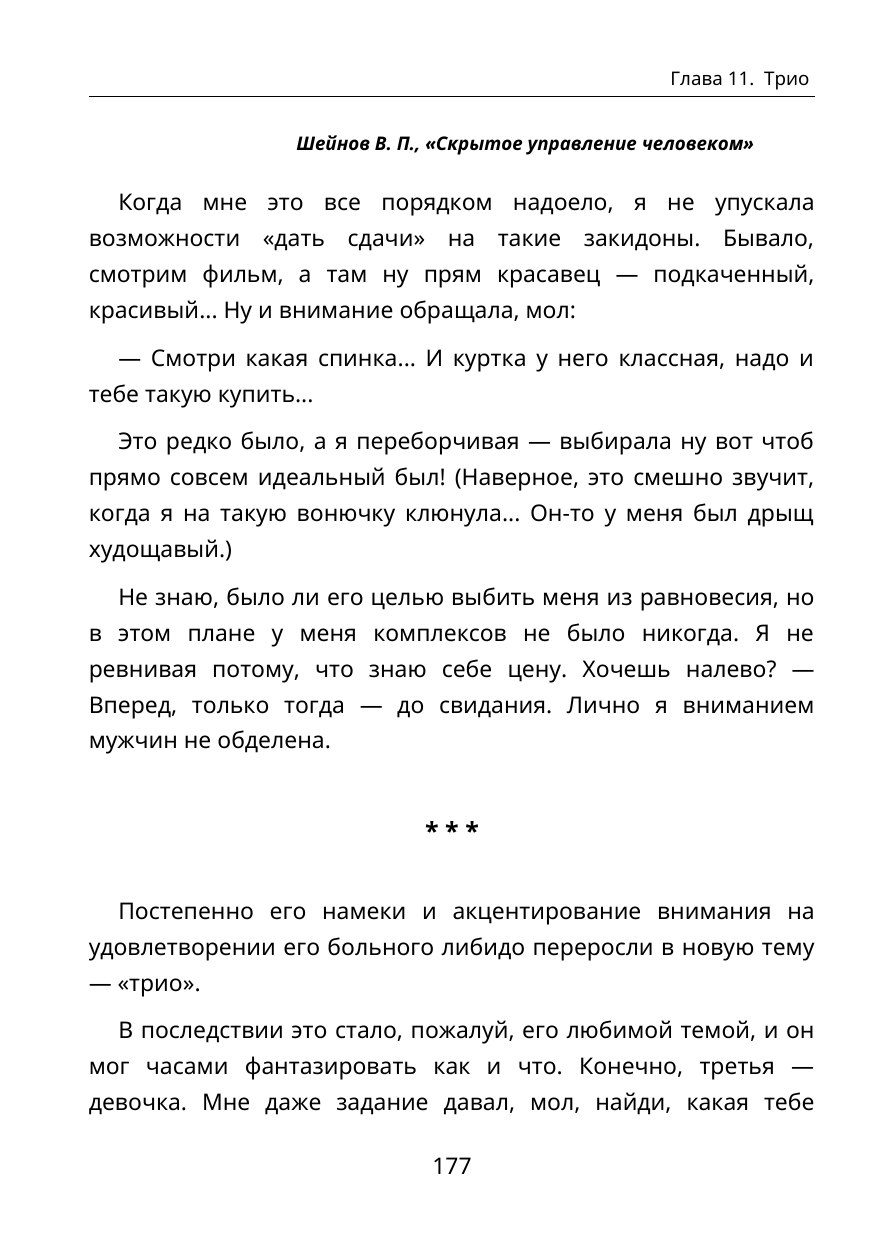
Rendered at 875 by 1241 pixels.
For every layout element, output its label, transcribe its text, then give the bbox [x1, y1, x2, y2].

text В последствии это стало, пожалуй, его любимой темой, и он мог часами фантазировать как и что. Конечно, третья — девочка. Мне даже задание давал, мол, найди, какая тебе [88, 1014, 815, 1117]
subtitle * * * [88, 814, 815, 848]
text — Смотри какая спинка... И куртка у него классная, надо и тебе такую купить... [88, 342, 815, 409]
text Постепенно его намеки и акцентирование внимания на удовлетворении его больного либидо переросли в новую тему — «трио». [88, 895, 815, 998]
text Когда мне это все порядком надоело, я не упускала возможности «дать сдачи» на такие закидоны. Бывало, смотрим фильм, а там ну прям красавец — подкаченный, красивый... Ну и внимание обращала, мол: [88, 186, 815, 325]
text Шейнов В. П., «Скрытое управление человеком» [148, 126, 756, 156]
text Не знаю, было ли его целью выбить меня из равновесия, но в этом плане у меня комплексов не было никогда. Я не ревнивая потому, что знаю себе цену. Хочешь налево? — Вперед, только тогда — до свидания. Лично я вниманием мужчин не обделена. [88, 581, 815, 756]
text Это редко было, а я переборчивая — выбирала ну вот чтоб прямо совсем идеальный был! (Наверное, это смешно звучит, когда я на такую вонючку клюнула... Он-то у меня был дрыщ худощавый.) [88, 425, 815, 564]
